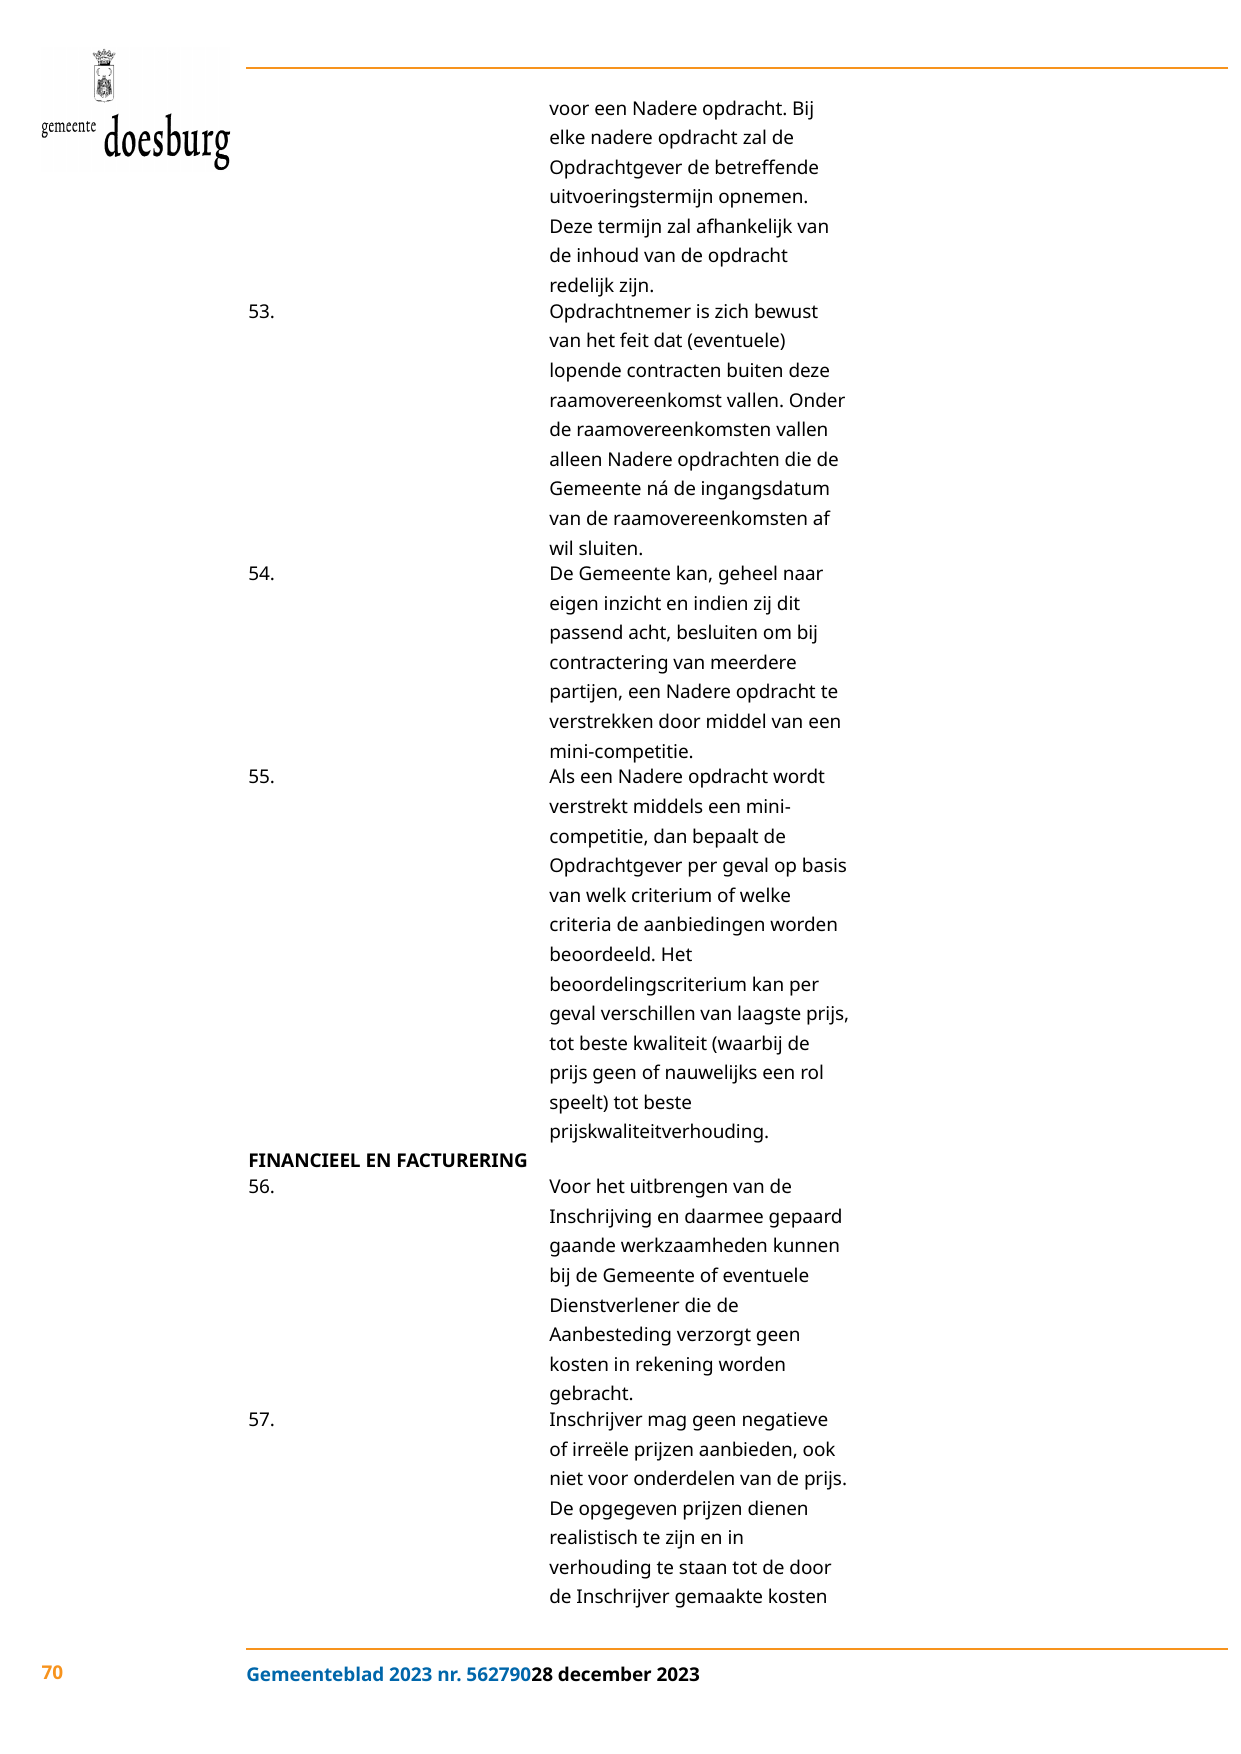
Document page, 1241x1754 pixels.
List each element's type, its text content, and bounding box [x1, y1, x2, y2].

table_cell [850, 764, 1152, 1144]
table_cell [850, 1406, 1152, 1609]
picture [41, 47, 231, 172]
table_cell Als een Nadere opdracht wordt verstrekt middels een mini-competitie, dan bepaalt de Opdrachtgever per geval op basis van welk criterium of welke criteria de aanbiedingen worden beoordeeld. Het beoordelingscriterium kan per geval verschillen van laagste prijs, tot beste kwaliteit (waarbij de prijs geen of nauwelijks een rol speelt) tot beste prijskwaliteitverhouding. [549, 764, 850, 1144]
table_cell 57. [248, 1406, 549, 1609]
table_cell [850, 298, 1152, 560]
table_cell voor een Nadere opdracht. Bij elke nadere opdracht zal de Opdrachtgever de betreffende uitvoeringstermijn opnemen. Deze termijn zal afhankelijk van de inhoud van de opdracht redelijk zijn. [549, 95, 850, 298]
table_cell Opdrachtnemer is zich bewust van het feit dat (eventuele) lopende contracten buiten deze raamovereenkomst vallen. Onder de raamovereenkomsten vallen alleen Nadere opdrachten die de Gemeente ná de ingangsdatum van de raamovereenkomsten af wil sluiten. [549, 298, 850, 560]
table_cell 53. [248, 298, 549, 560]
table_cell [850, 1174, 1152, 1406]
table_cell Voor het uitbrengen van de Inschrijving en daarmee gepaard gaande werkzaamheden kunnen bij de Gemeente of eventuele Dienstverlener die de Aanbesteding verzorgt geen kosten in rekening worden gebracht. [549, 1174, 850, 1406]
table_cell De Gemeente kan, geheel naar eigen inzicht en indien zij dit passend acht, besluiten om bij contractering van meerdere partijen, een Nadere opdracht te verstrekken door middel van een mini-competitie. [549, 560, 850, 764]
table_cell [850, 560, 1152, 764]
table_cell Inschrijver mag geen negatieve of irreële prijzen aanbieden, ook niet voor onderdelen van de prijs. De opgegeven prijzen dienen realistisch te zijn en in verhouding te staan tot de door de Inschrijver gemaakte kosten [549, 1406, 850, 1609]
table_cell 55. [248, 764, 549, 1144]
table_cell 56. [248, 1174, 549, 1406]
table_cell 54. [248, 560, 549, 764]
table_cell [248, 95, 549, 298]
table_header FINANCIEEL EN FACTURERING [248, 1148, 1152, 1173]
table_cell [850, 95, 1152, 298]
